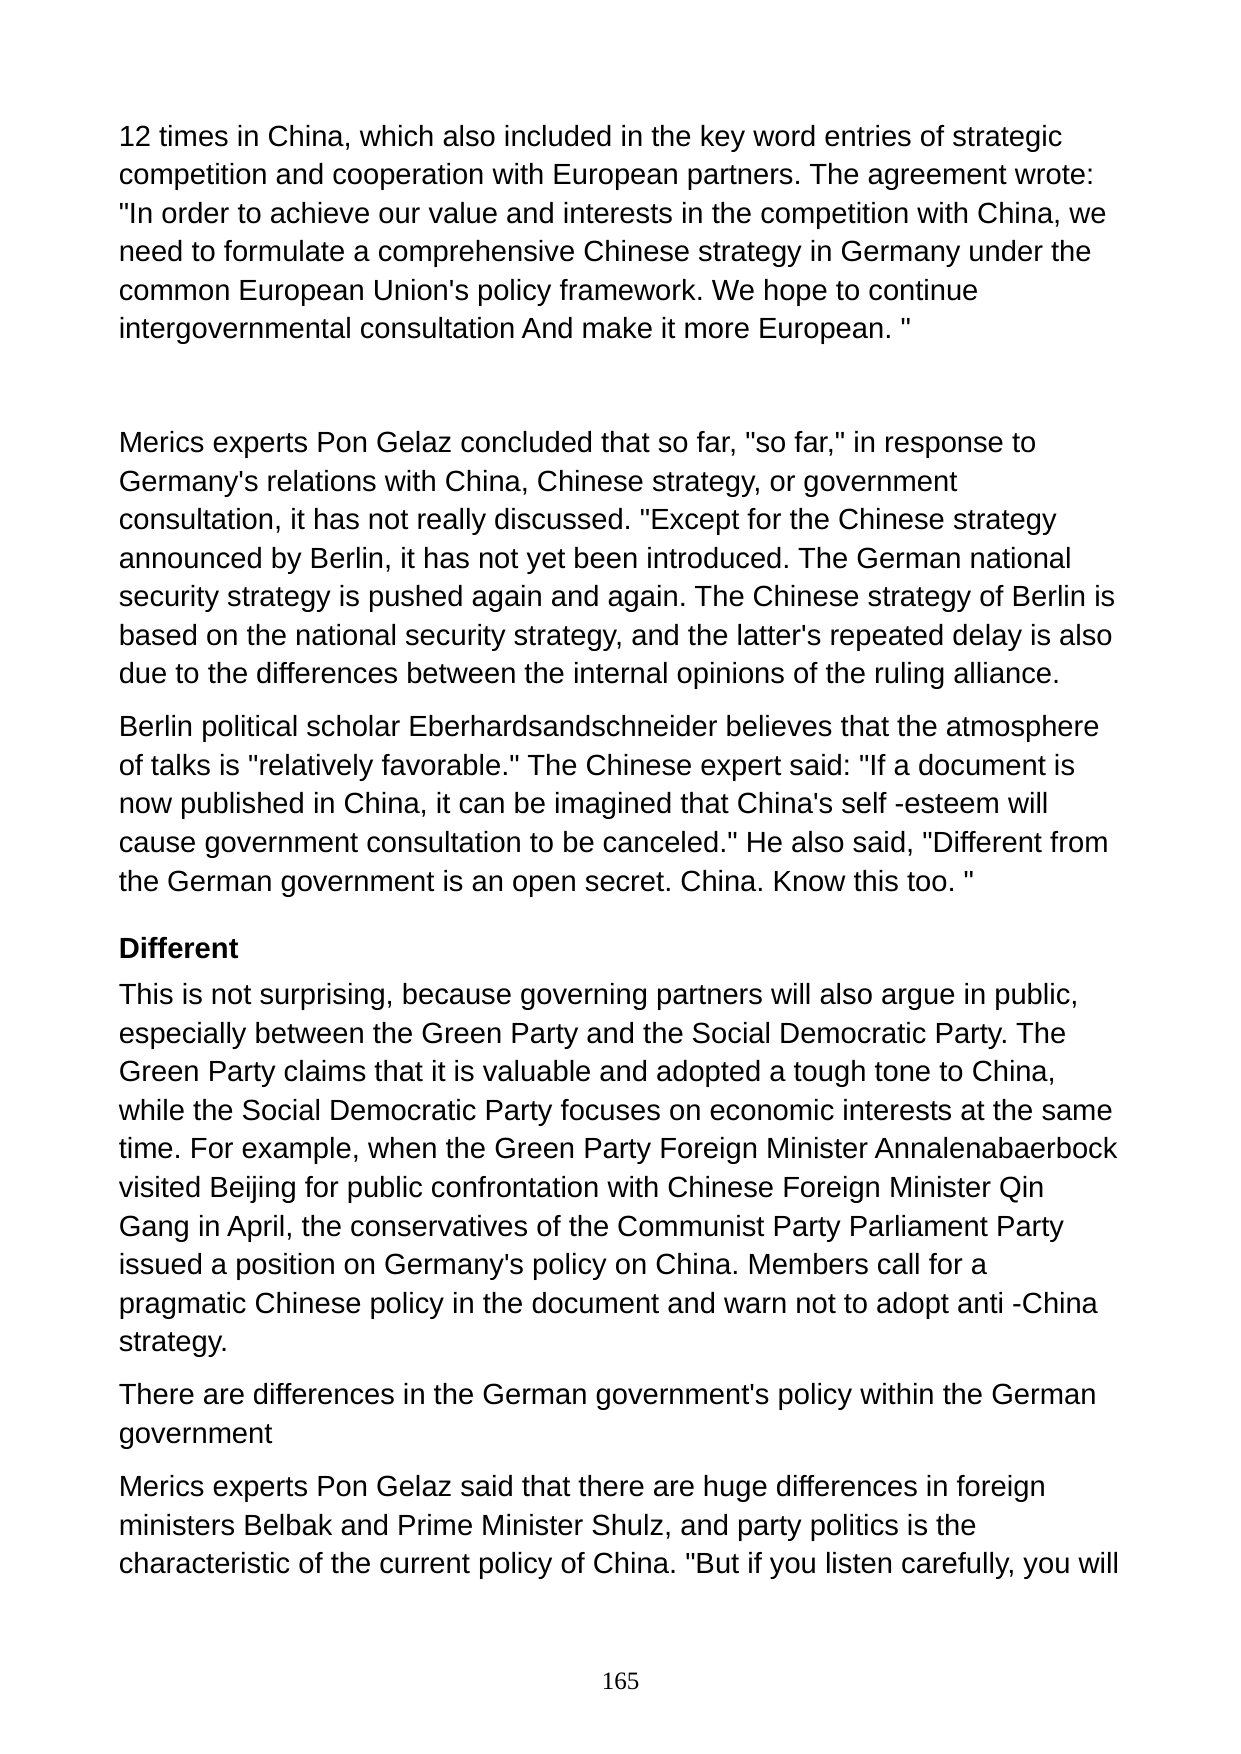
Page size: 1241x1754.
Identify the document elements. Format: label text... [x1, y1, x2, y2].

subtitle Different [118, 931, 1122, 965]
text Merics experts Pon Gelaz concluded that so far, "so far," in response to Germany's relations with China, Chinese strategy, or government consultation, it has not really discussed. "Except for the Chinese strategy announced by Berlin, it has not yet been introduced. The German national security strategy is pushed again and again. The Chinese strategy of Berlin is based on the national security strategy, and the latter's repeated delay is also due to the differences between the internal opinions of the ruling alliance. [118, 425, 1122, 690]
text Merics experts Pon Gelaz said that there are huge differences in foreign ministers Belbak and Prime Minister Shulz, and party politics is the characteristic of the current policy of China. "But if you listen carefully, you will [118, 1469, 1122, 1579]
text This is not surprising, because governing partners will also argue in public, especially between the Green Party and the Social Democratic Party. The Green Party claims that it is valuable and adopted a tough tone to China, while the Social Democratic Party focuses on economic interests at the same time. For example, when the Green Party Foreign Minister Annalenabaerbock visited Beijing for public confrontation with Chinese Foreign Minister Qin Gang in April, the conservatives of the Communist Party Parliament Party issued a position on Germany's policy on China. Members call for a pragmatic Chinese policy in the document and warn not to adopt anti -China strategy. [118, 977, 1122, 1358]
text 12 times in China, which also included in the key word entries of strategic competition and cooperation with European partners. The agreement wrote: "In order to achieve our value and interests in the competition with China, we need to formulate a comprehensive Chinese strategy in Germany under the common European Union's policy framework. We hope to continue intergovernmental consultation And make it more European. " [118, 118, 1122, 345]
text Berlin political scholar Eberhardsandschneider believes that the atmosphere of talks is "relatively favorable." The Chinese expert said: "If a document is now published in China, it can be imagined that China's self -esteem will cause government consultation to be canceled." He also said, "Different from the German government is an open secret. China. Know this too. " [118, 709, 1122, 897]
text There are differences in the German government's policy within the German government [118, 1377, 1122, 1449]
